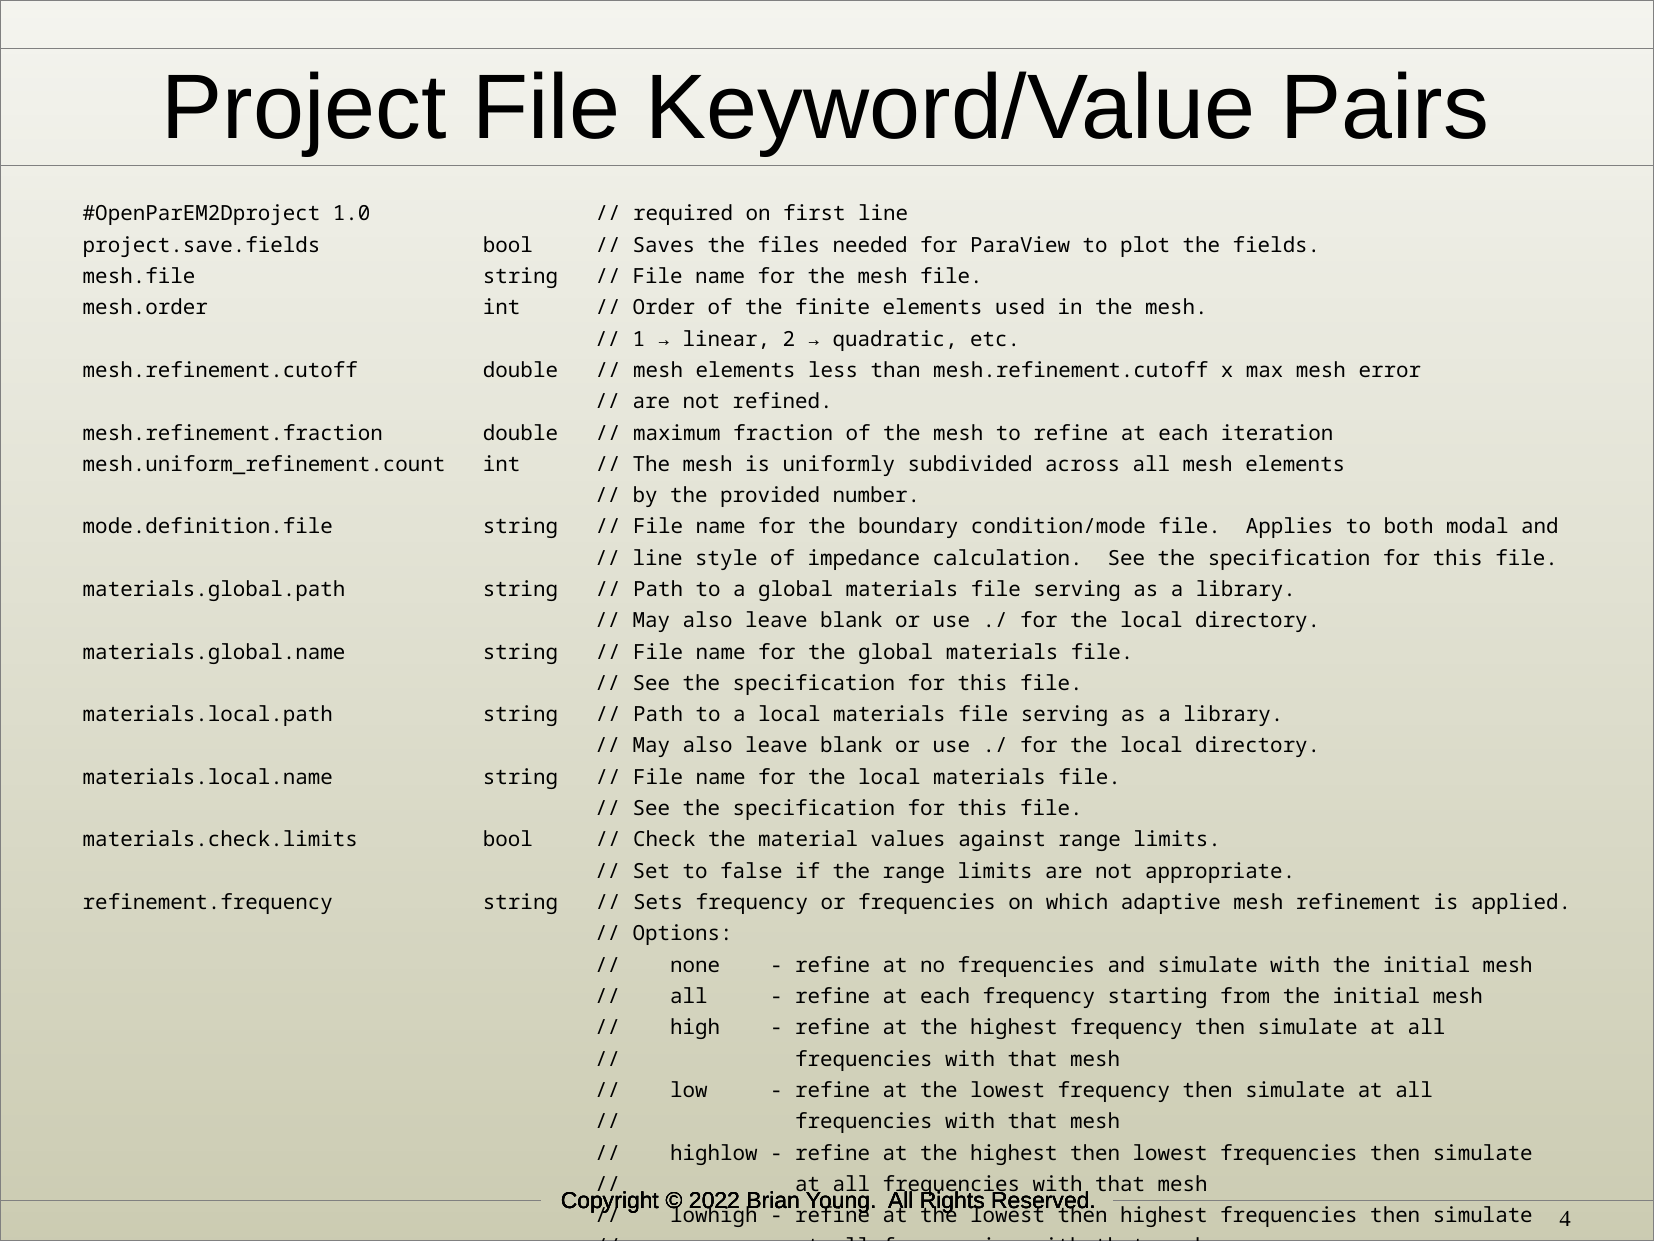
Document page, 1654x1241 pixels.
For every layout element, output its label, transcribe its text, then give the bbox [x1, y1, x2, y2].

list #OpenParEM2Dproject 1.0 // required on first line project.save.fields bool // Saves the files needed for ParaView to plot the fields. mesh.file string // File name for the mesh file. mesh.order int // Order of the finite elements used in the mesh. // 1 → linear, 2 → quadratic, etc. mesh.refinement.cutoff double // mesh elements less than mesh.refinement.cutoff x max mesh error // are not refined. mesh.refinement.fraction double // maximum fraction of the mesh to refine at each iteration mesh.uniform_refinement.count int // The mesh is uniformly subdivided across all mesh elements // by the provided number. mode.definition.file string // File name for the boundary condition/mode file. Applies to both modal and // line style of impedance calculation. See the specification for this file. materials.global.path string // Path to a global materials file serving as a library. // May also leave blank or use ./ for the local directory. materials.global.name string // File name for the global materials file. // See the specification for this file. materials.local.path string // Path to a local materials file serving as a library. // May also leave blank or use ./ for the local directory. materials.local.name string // File name for the local materials file. // See the specification for this file. materials.check.limits bool // Check the material values against range limits. // Set to false if the range limits are not appropriate. refinement.frequency string // Sets frequency or frequencies on which adaptive mesh refinement is applied. // Options: // none - refine at no frequencies and simulate with the initial mesh // all - refine at each frequency starting from the initial mesh // high - refine at the highest frequency then simulate at all // frequencies with that mesh // low - refine at the lowest frequency then simulate at all // frequencies with that mesh // highlow - refine at the highest then lowest frequencies then simulate // at all frequencies with that mesh // lowhigh - refine at the lowest then highest frequencies then simulate // at all frequencies with that mesh // plan - refine at the frequencies marked in the frequency plan then // simulate at all frequencies with that mesh [82, 1109, 1571, 1206]
text_box [82, 210, 1571, 1109]
title Project File Keyword/Value Pairs [82, 49, 1571, 166]
